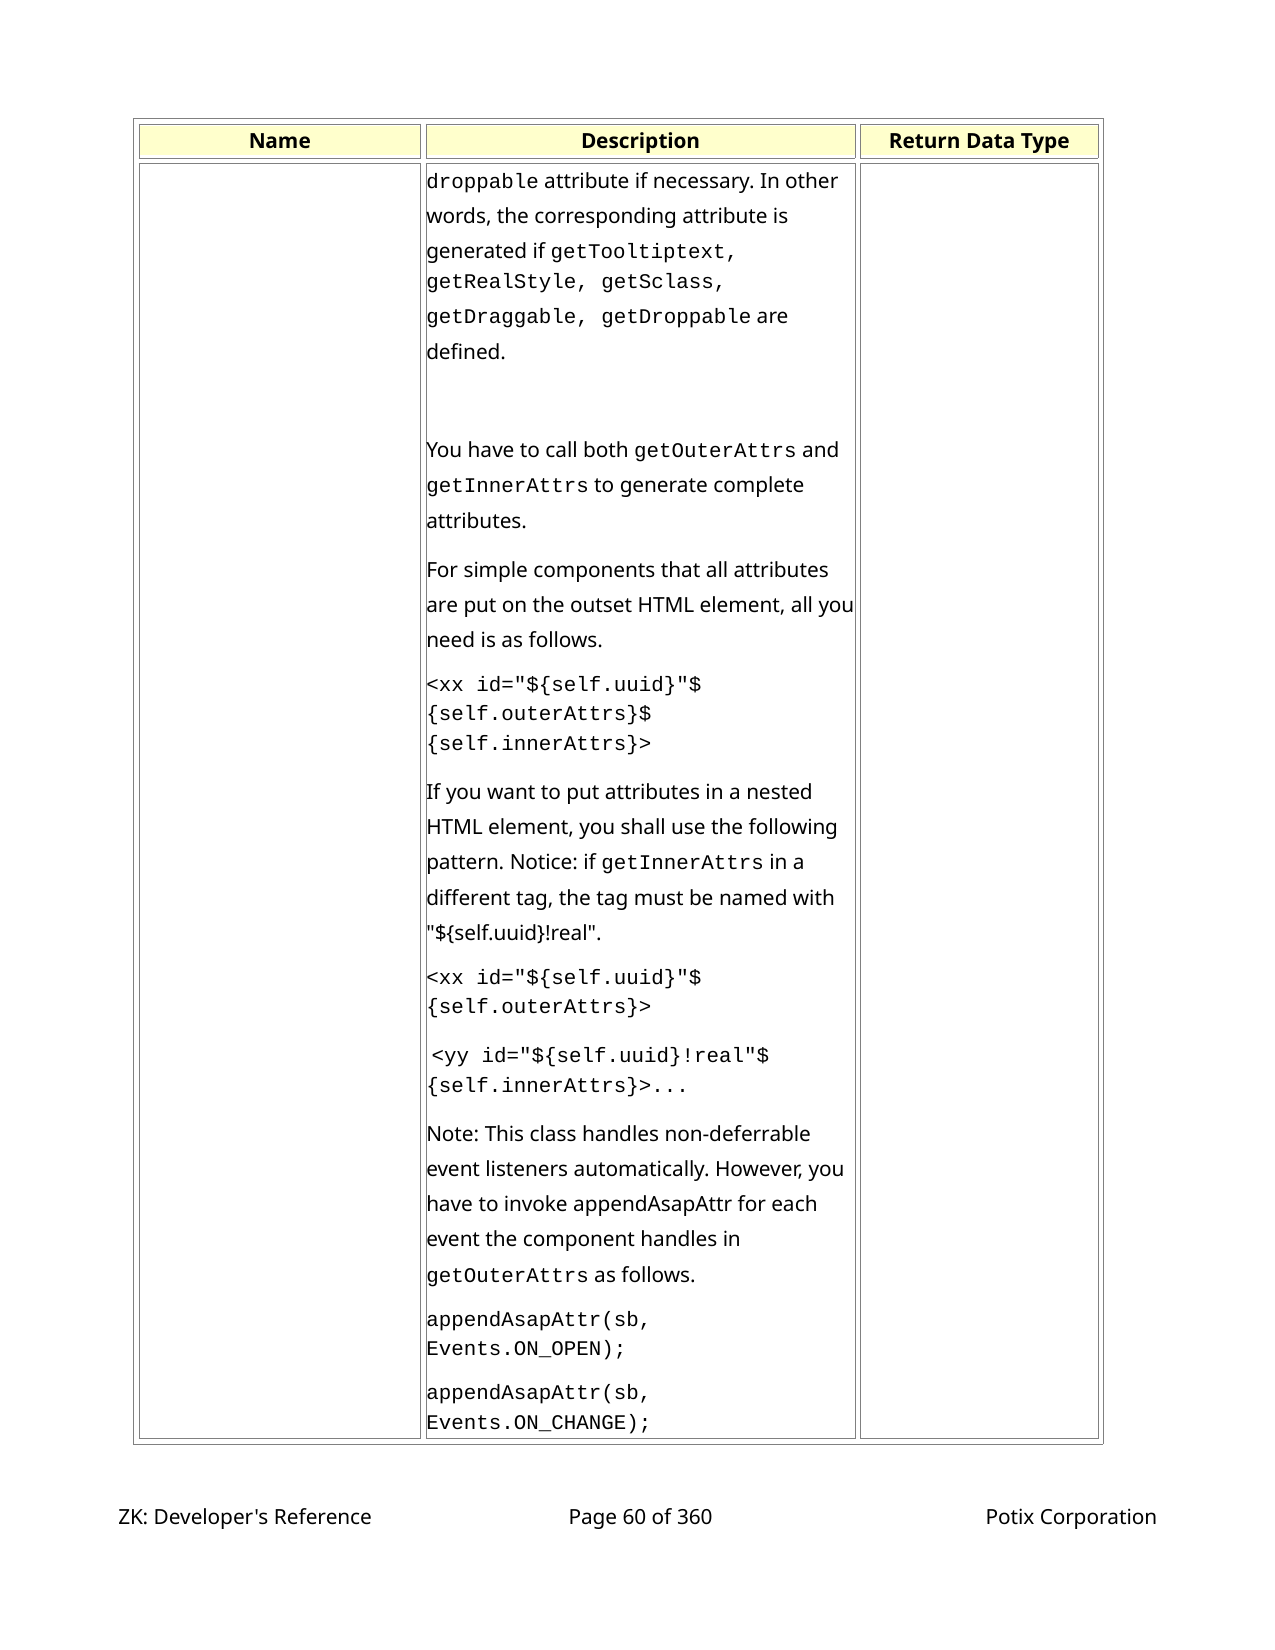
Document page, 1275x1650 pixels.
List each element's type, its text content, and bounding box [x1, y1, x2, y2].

table_cell droppable attribute if necessary. In other words, the corresponding attribute is generated if getTooltiptext, getRealStyle, getSclass, getDraggable, getDroppable are defined. You have to call both getOuterAttrs and getInnerAttrs to generate complete attributes. For simple components that all attributes are put on the outset HTML element, all you need is as follows. <xx id="${self.uuid}"${self.outerAttrs}${self.innerAttrs}> If you want to put attributes in a nested HTML element, you shall use the following pattern. Notice: if getInnerAttrs in a different tag, the tag must be named with "${self.uuid}!real". <xx id="${self.uuid}"${self.outerAttrs}> <yy id="${self.uuid}!real"${self.innerAttrs}>... Note: This class handles non-deferrable event listeners automatically. However, you have to invoke appendAsapAttr for each event the component handles in getOuterAttrs as follows. appendAsapAttr(sb, Events.ON_OPEN); appendAsapAttr(sb, Events.ON_CHANGE); [423, 158, 858, 1438]
table_cell [858, 158, 1101, 1438]
table_cell [136, 158, 423, 1438]
table_header Name [136, 119, 423, 158]
table_header Description [423, 119, 858, 158]
table_header Return Data Type [858, 119, 1101, 158]
